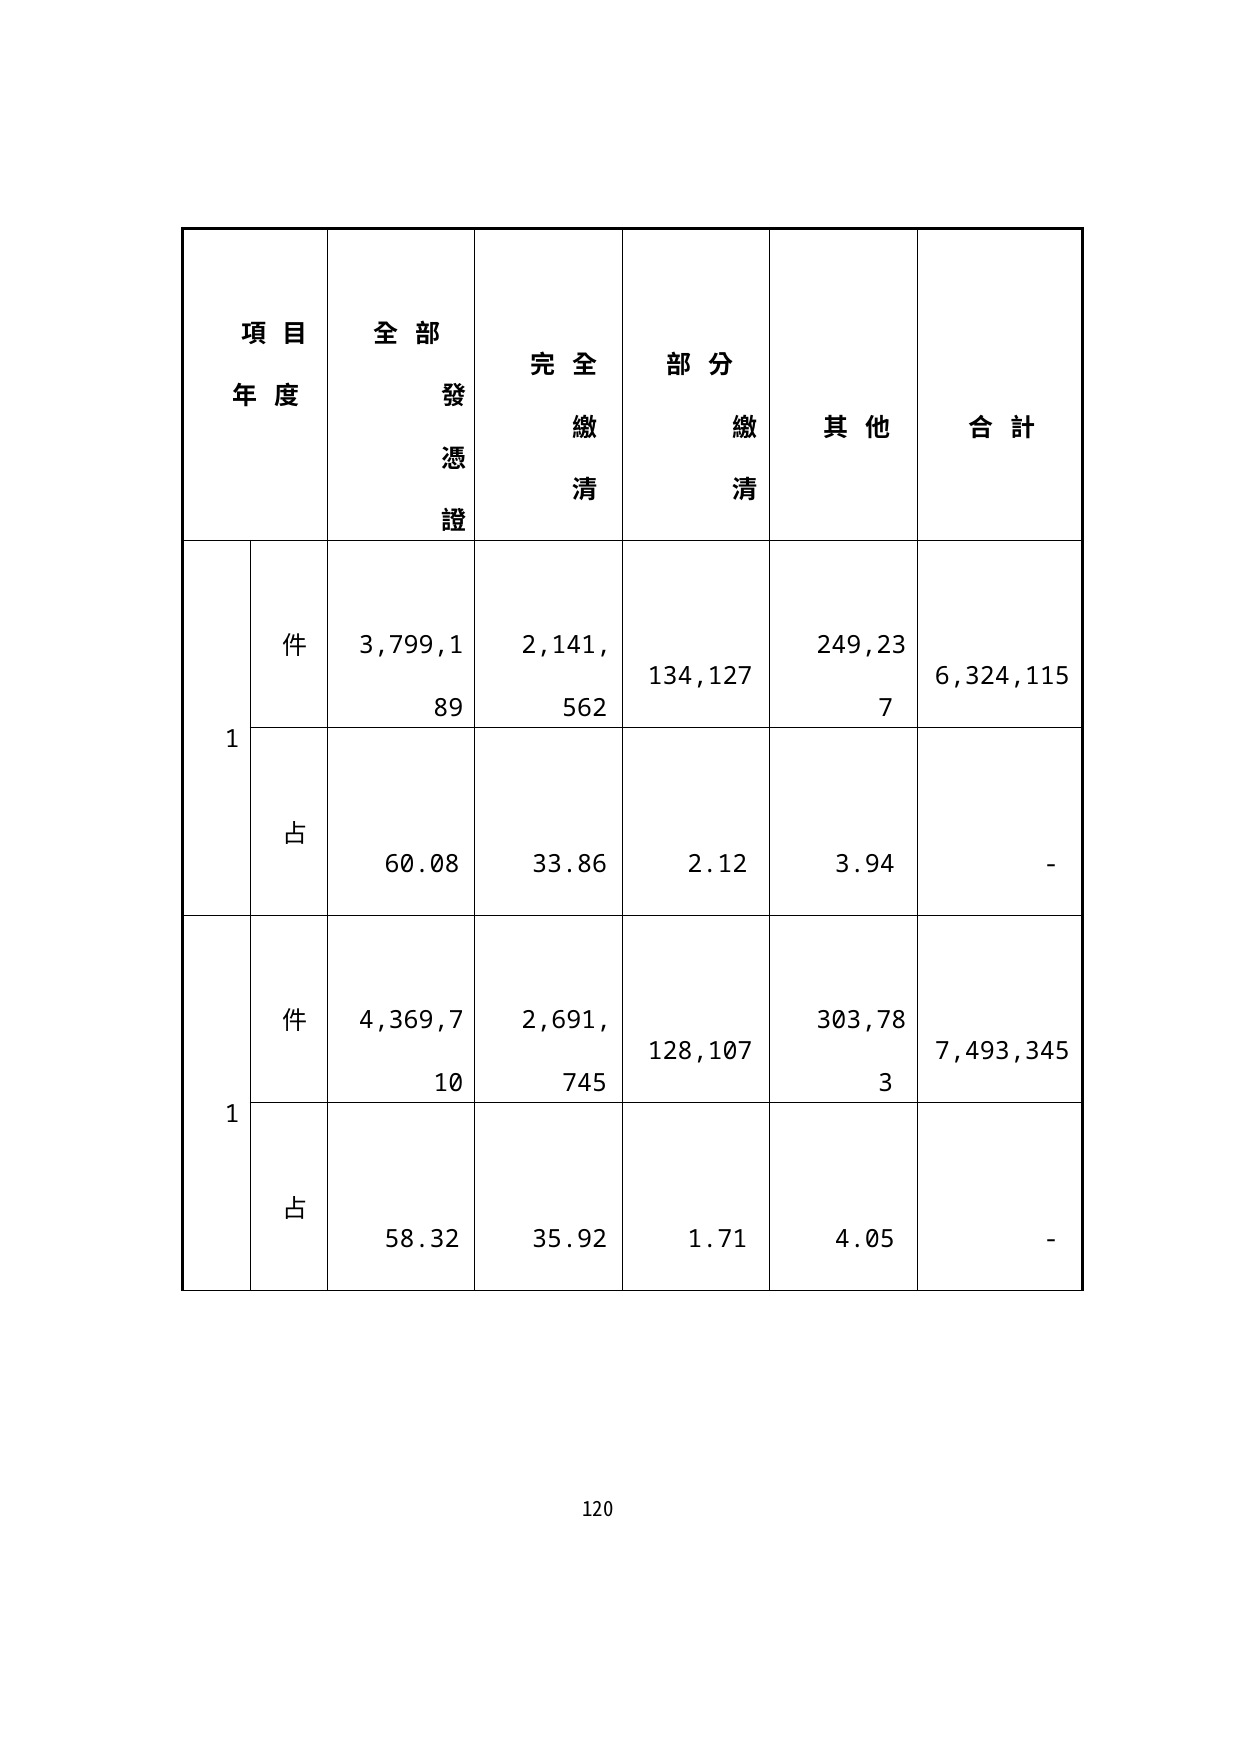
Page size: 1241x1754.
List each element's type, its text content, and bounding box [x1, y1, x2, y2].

table_cell 2,691,745 [475, 916, 622, 1102]
table_cell 106 [184, 916, 250, 1290]
table_cell 占比 [251, 728, 327, 915]
table_cell 7,493,345 [918, 916, 1081, 1102]
table_header 項目 年度 [184, 230, 327, 540]
table_cell 128,107 [623, 916, 769, 1102]
table_cell - [918, 728, 1081, 915]
table_cell 33.86 [475, 728, 622, 915]
table_cell 3.94 [770, 728, 917, 915]
table_cell - [918, 1103, 1081, 1290]
table_cell 134,127 [623, 541, 769, 727]
table_cell 2.12 [623, 728, 769, 915]
table_cell 件數 [251, 916, 327, 1102]
table_cell 35.92 [475, 1103, 622, 1290]
table_cell 3,799,189 [328, 541, 474, 727]
table_header 完全繳清 [475, 230, 622, 540]
table_header 其他 [770, 230, 917, 540]
table_cell 2,141,562 [475, 541, 622, 727]
table_header 全部發憑證 [328, 230, 474, 540]
table_cell 105 [184, 541, 250, 915]
table_header 合計 [918, 230, 1081, 540]
table_cell 占比 [251, 1103, 327, 1290]
table_cell 303,783 [770, 916, 917, 1102]
table_cell 6,324,115 [918, 541, 1081, 727]
table_cell 1.71 [623, 1103, 769, 1290]
table_cell 件數 [251, 541, 327, 727]
table_cell 249,237 [770, 541, 917, 727]
table_cell 4,369,710 [328, 916, 474, 1102]
table_cell 58.32 [328, 1103, 474, 1290]
table_cell 4.05 [770, 1103, 917, 1290]
table_header 部分繳清 [623, 230, 769, 540]
table_cell 60.08 [328, 728, 474, 915]
